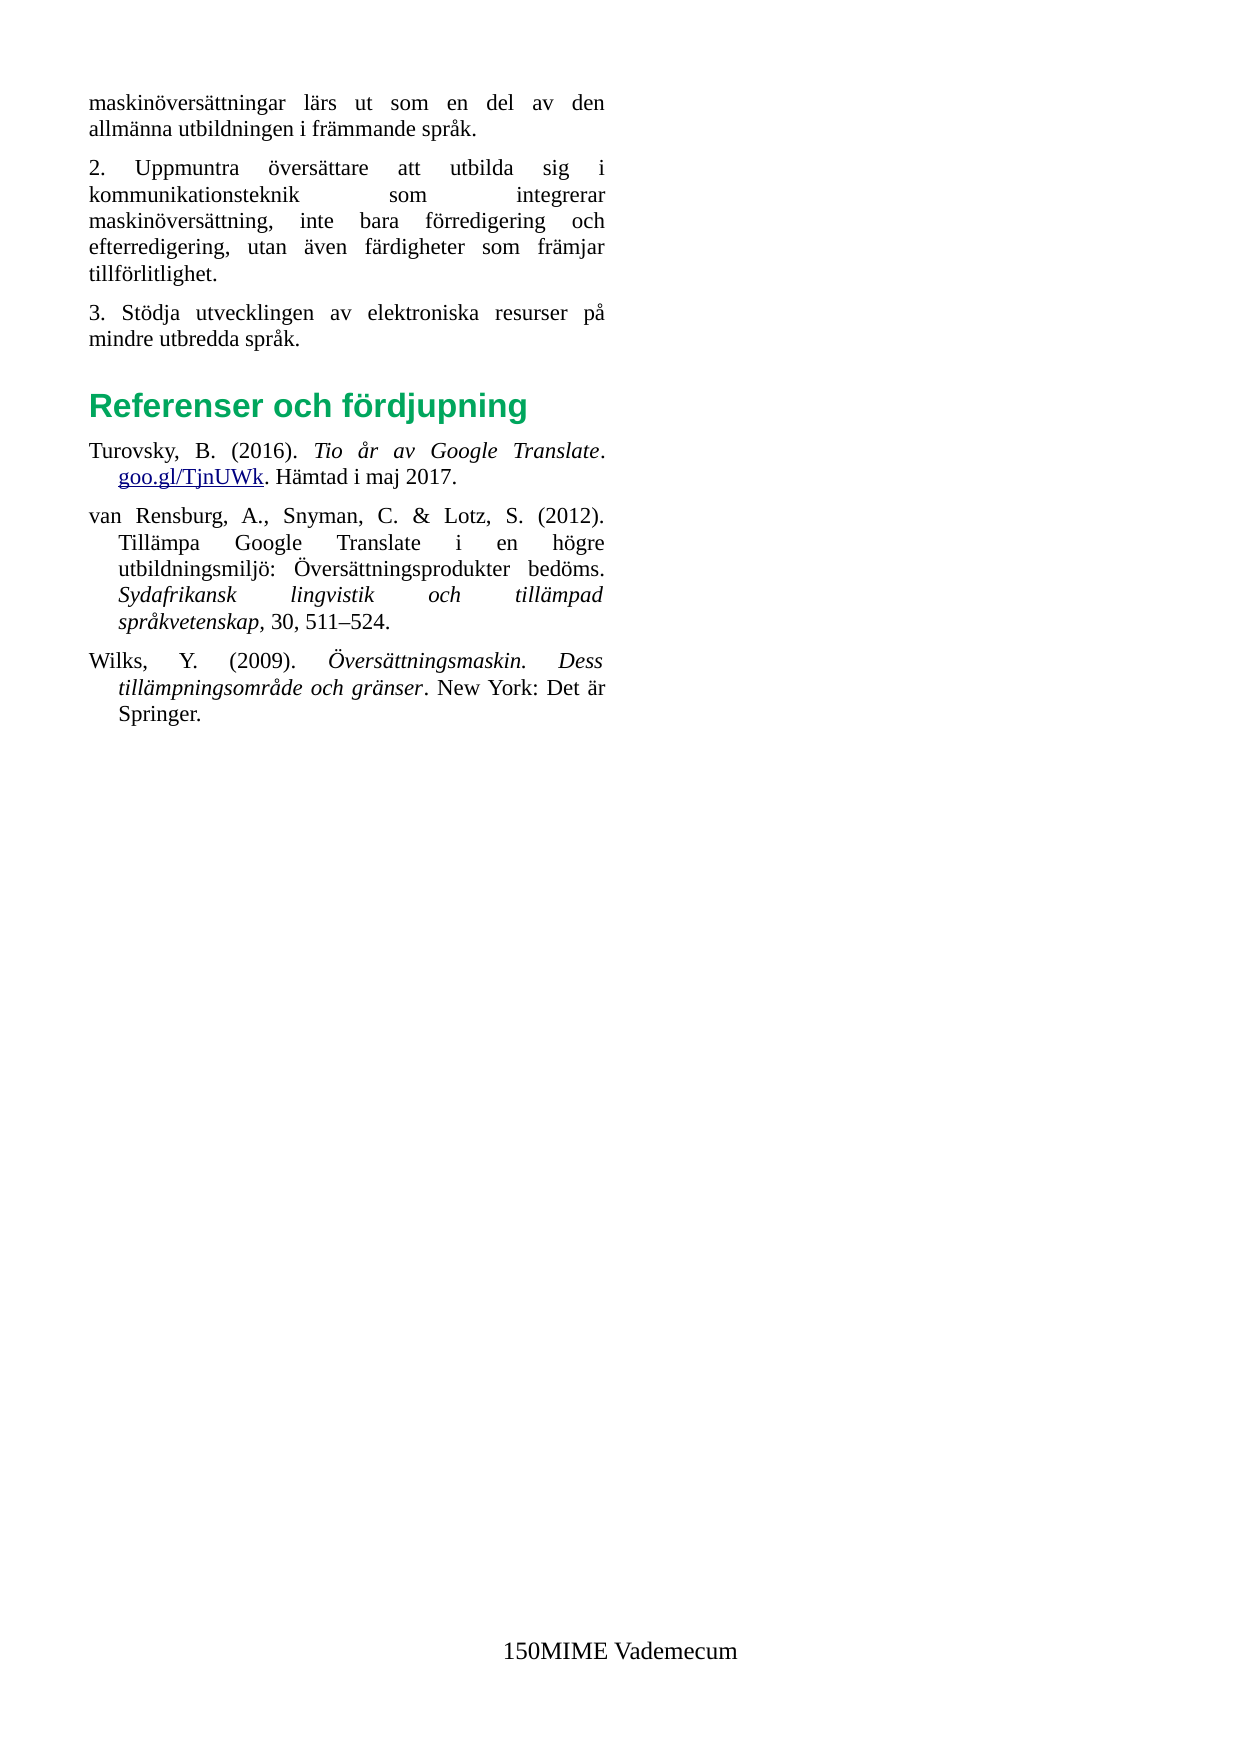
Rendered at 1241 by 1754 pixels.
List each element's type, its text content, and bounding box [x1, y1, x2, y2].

text van Rensburg, A., Snyman, C. & Lotz, S. (2012). Tillämpa Google Translate i en högre utbildningsmiljö: Översättningsprodukter bedöms. Sydafrikansk lingvistik och tillämpad språkvetenskap, 30, 511–524. [88, 502, 605, 634]
subtitle Referenser och fördjupning [88, 386, 605, 424]
text Wilks, Y. (2009). Översättningsmaskin. Dess tillämpningsområde och gränser. New York: Det är Springer. [88, 647, 605, 726]
text Turovsky, B. (2016). Tio år av Google Translate. goo.gl/TjnUWk. Hämtad i maj 2017. [88, 437, 605, 489]
text 2. Uppmuntra översättare att utbilda sig i kommunikationsteknik som integrerar maskinöversättning, inte bara förredigering och efterredigering, utan även färdigheter som främjar tillförlitlighet. [88, 154, 605, 286]
text maskinöversättningar lärs ut som en del av den allmänna utbildningen i främmande språk. [88, 88, 605, 141]
text 3. Stödja utvecklingen av elektroniska resurser på mindre utbredda språk. [88, 299, 605, 352]
